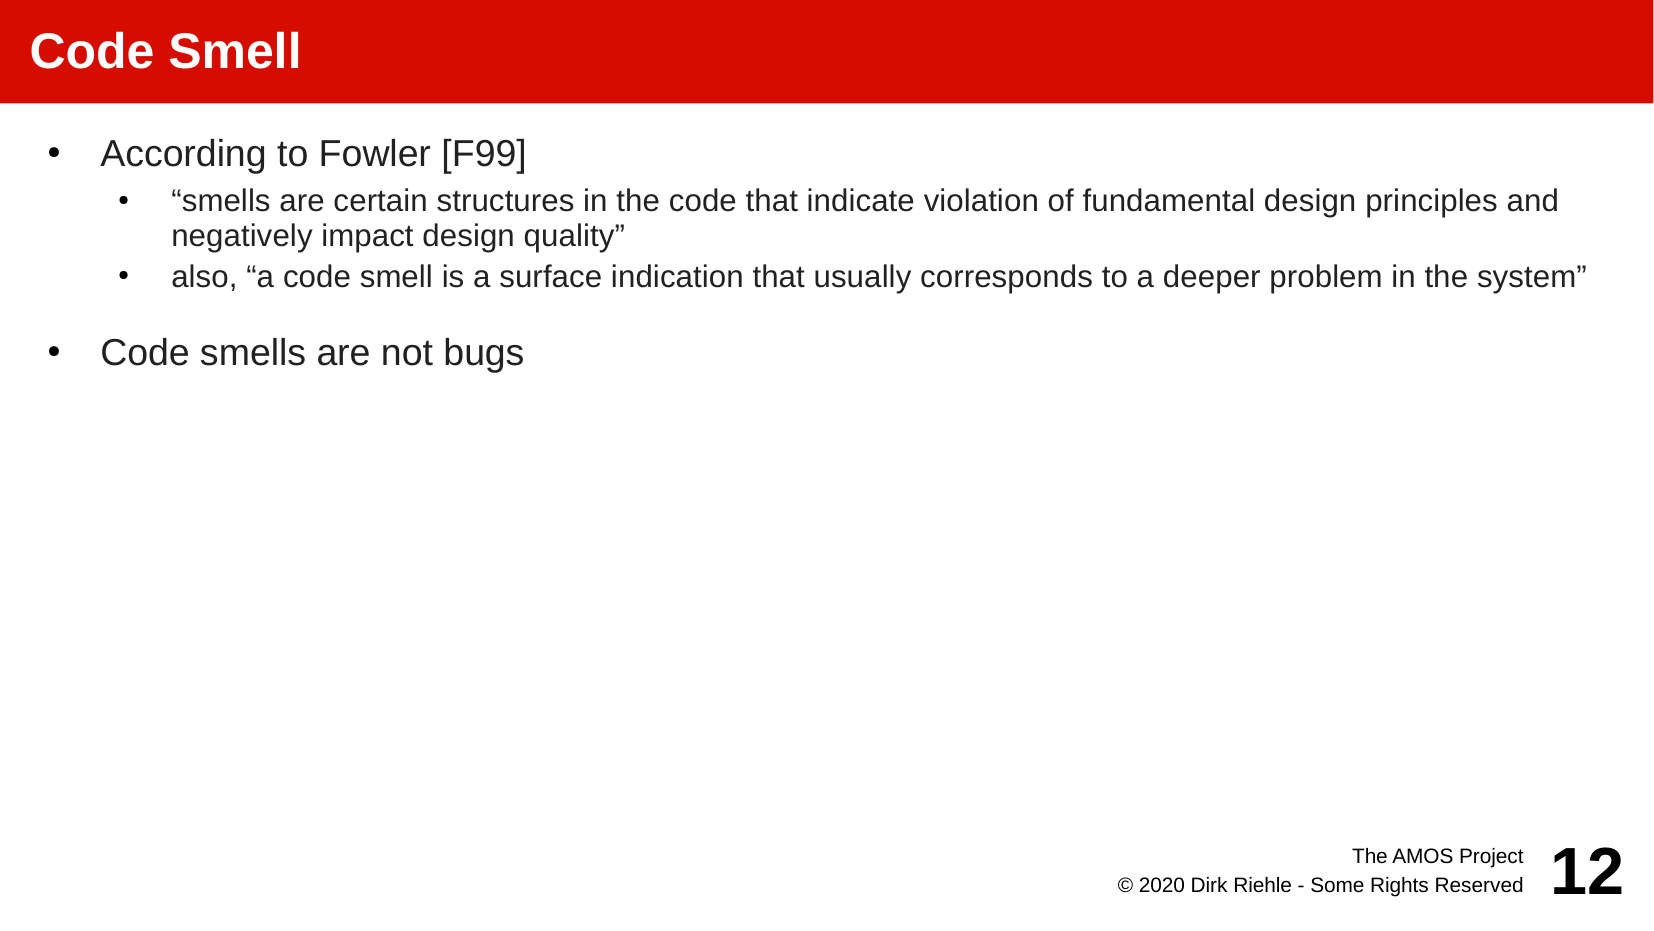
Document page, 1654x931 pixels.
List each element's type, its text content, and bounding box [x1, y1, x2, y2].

title Code Smell [0, 0, 1654, 104]
list According to Fowler [F99] “smells are certain structures in the code that indicate violation of fundamental design principles and negatively impact design quality” also, “a code smell is a surface indication that usually corresponds to a deeper problem in the system” Code smells are not bugs [29, 132, 1625, 813]
